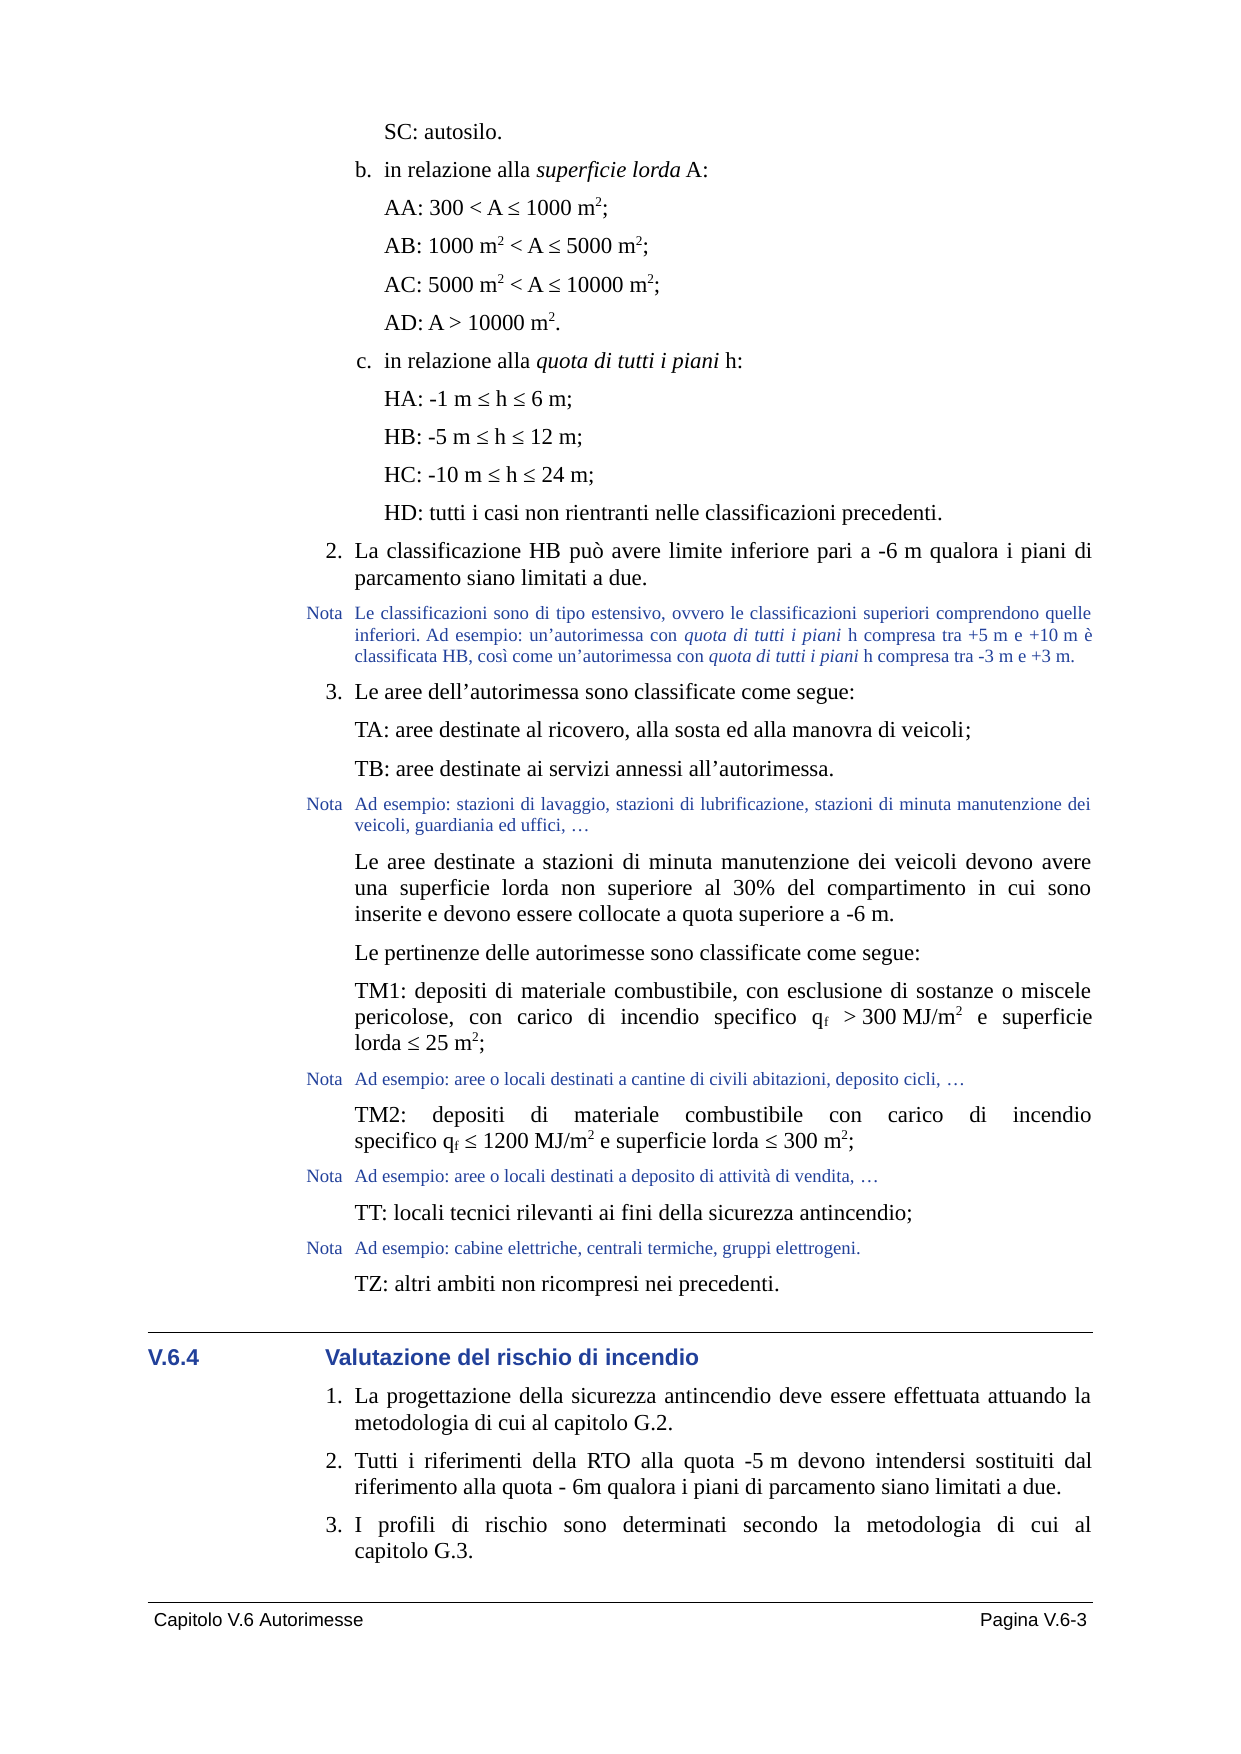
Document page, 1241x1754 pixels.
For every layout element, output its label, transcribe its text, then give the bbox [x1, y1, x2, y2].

list TA: aree destinate al ricovero, alla sosta ed alla manovra di veicoli; [342, 717, 1093, 743]
list SC: autosilo. [372, 118, 1093, 144]
list TZ: altri ambiti non ricompresi nei precedenti. [342, 1270, 1093, 1296]
list HC: -10 m ≤ h ≤ 24 m; [372, 461, 1093, 488]
subtitle Valutazione del rischio di incendio [148, 1333, 1093, 1371]
list Ad esempio: stazioni di lavaggio, stazioni di lubrificazione, stazioni di minuta manutenzione dei veicoli, guardiania ed uffici, … [342, 793, 1093, 836]
list AB: 1000 m2 < A ≤ 5000 m2; [372, 232, 1093, 259]
list TB: aree destinate ai servizi annessi all’autorimessa. [342, 755, 1093, 781]
list TT: locali tecnici rilevanti ai fini della sicurezza antincendio; [342, 1199, 1093, 1225]
list Le aree dell’autorimessa sono classificate come segue: [342, 678, 1093, 705]
list AA: 300 < A ≤ 1000 m2; [372, 194, 1093, 221]
list Ad esempio: aree o locali destinati a deposito di attività di vendita, … [342, 1165, 1093, 1187]
list Le classificazioni sono di tipo estensivo, ovvero le classificazioni superiori comprendono quelle inferiori. Ad esempio: un’autorimessa con quota di tutti i piani h compresa tra +5 m e +10 m è classificata HB, così come un’autorimessa con quota di tutti i piani h compresa tra -3 m e +3 m. [342, 602, 1093, 667]
list I profili di rischio sono determinati secondo la metodologia di cui al capitolo G.3. [342, 1511, 1093, 1564]
list Ad esempio: cabine elettriche, centrali termiche, gruppi elettrogeni. [342, 1237, 1093, 1258]
list HA: -1 m ≤ h ≤ 6 m; [372, 385, 1093, 411]
list HB: -5 m ≤ h ≤ 12 m; [372, 423, 1093, 449]
list Le pertinenze delle autorimesse sono classificate come segue: [342, 938, 1093, 965]
list La classificazione HB può avere limite inferiore pari a -6 m qualora i piani di parcamento siano limitati a due. [342, 537, 1093, 590]
list La progettazione della sicurezza antincendio deve essere effettuata attuando la metodologia di cui al capitolo G.2. [342, 1382, 1093, 1435]
list in relazione alla quota di tutti i piani h: [372, 347, 1093, 373]
list Tutti i riferimenti della RTO alla quota -5 m devono intendersi sostituiti dal riferimento alla quota - 6m qualora i piani di parcamento siano limitati a due. [342, 1447, 1093, 1499]
list AD: A > 10000 m2. [372, 309, 1093, 335]
list TM1: depositi di materiale combustibile, con esclusione di sostanze o miscele pericolose, con carico di incendio specifico qf > 300 MJ/m2 e superficie lorda ≤ 25 m2; [342, 977, 1093, 1056]
list HD: tutti i casi non rientranti nelle classificazioni precedenti. [372, 499, 1093, 526]
list in relazione alla superficie lorda A: [372, 156, 1093, 183]
list AC: 5000 m2 < A ≤ 10000 m2; [372, 271, 1093, 297]
list Ad esempio: aree o locali destinati a cantine di civili abitazioni, deposito cicli, … [342, 1067, 1093, 1089]
list Le aree destinate a stazioni di minuta manutenzione dei veicoli devono avere una superficie lorda non superiore al 30% del compartimento in cui sono inserite e devono essere collocate a quota superiore a -6 m. [342, 848, 1093, 927]
list TM2: depositi di materiale combustibile con carico di incendio specifico qf ≤ 1200 MJ/m2 e superficie lorda ≤ 300 m2; [342, 1101, 1093, 1153]
